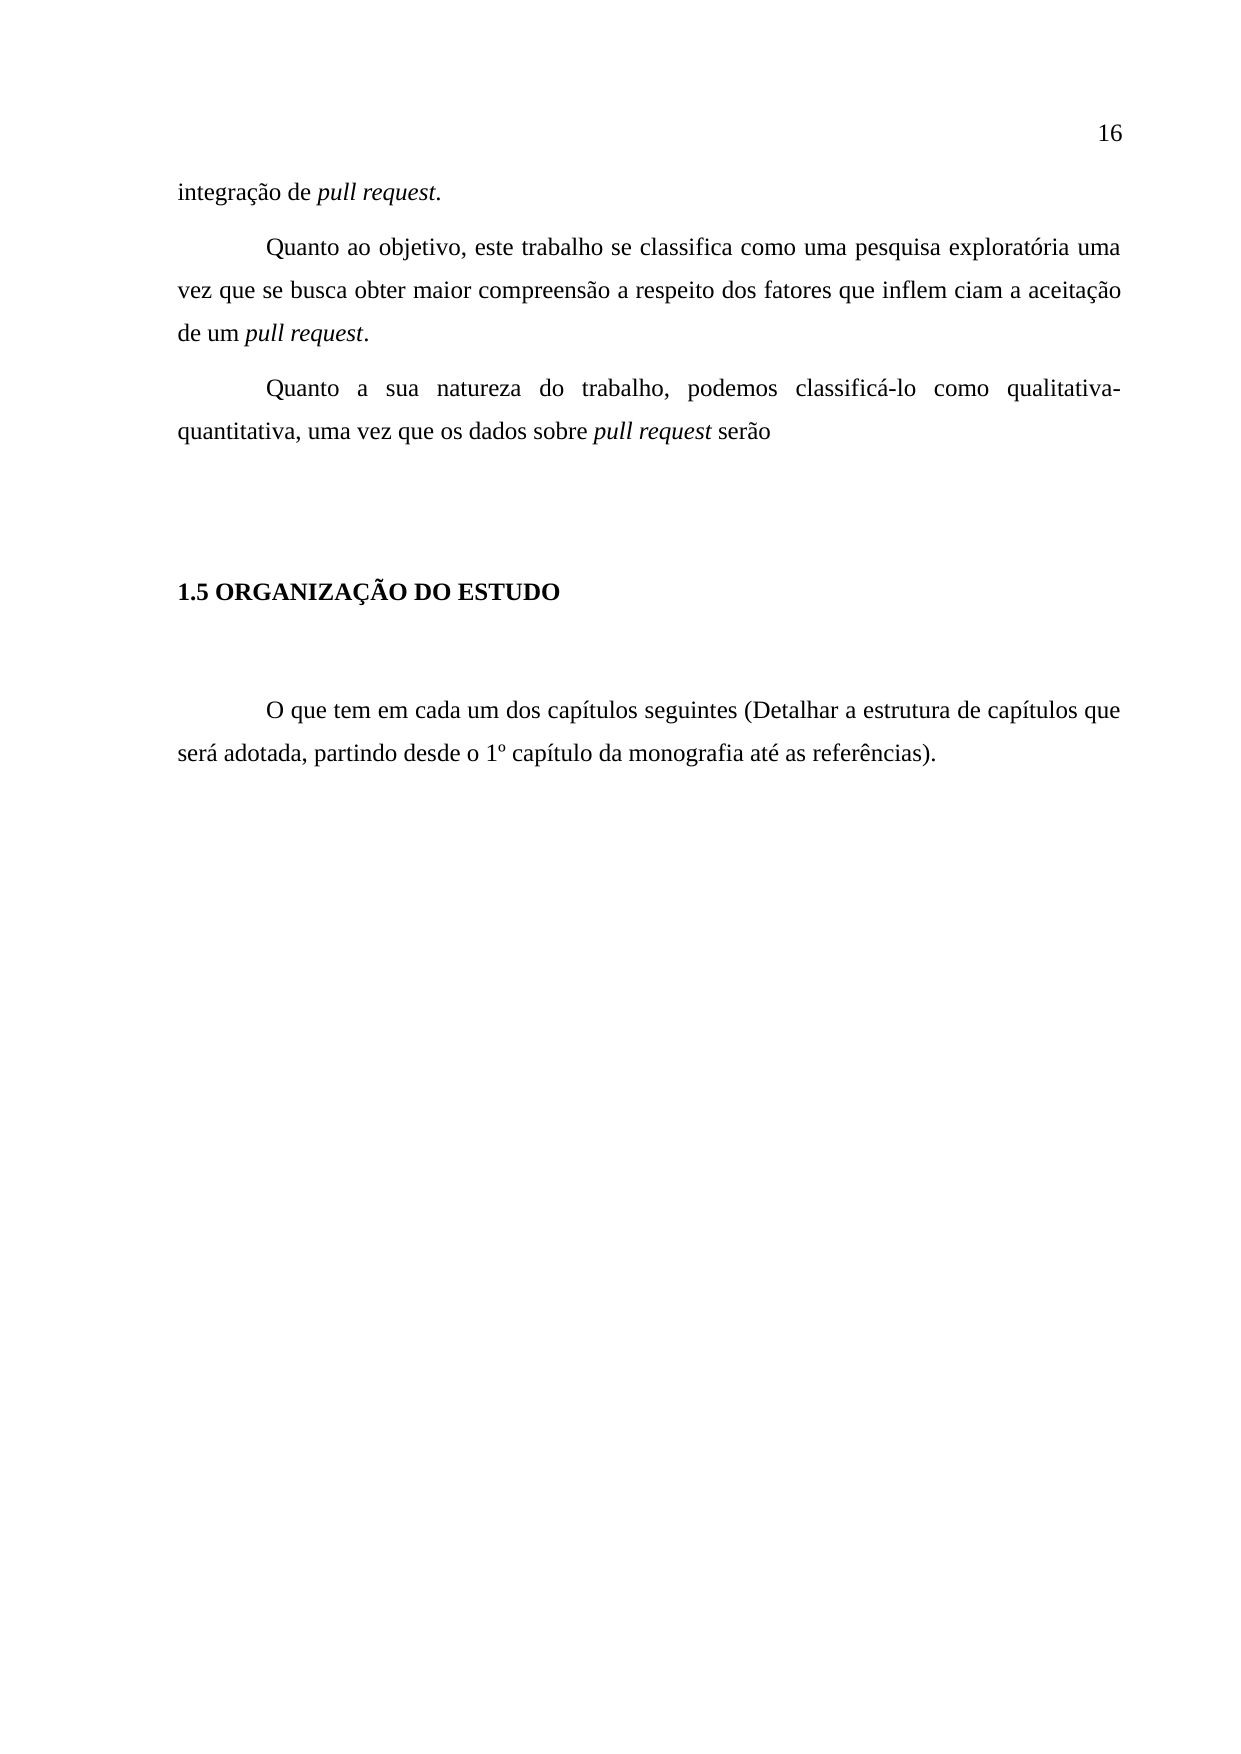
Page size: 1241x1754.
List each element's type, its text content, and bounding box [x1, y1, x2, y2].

text integração de pull request. [177, 177, 1122, 206]
text O que tem em cada um dos capítulos seguintes (Detalhar a estrutura de capítulos que será adotada, partindo desde o 1º capítulo da monografia até as referências). [177, 695, 1122, 767]
text 1.5 Organização do estudo [177, 577, 1122, 606]
text Quanto ao objetivo, este trabalho se classifica como uma pesquisa exploratória uma vez que se busca obter maior compreensão a respeito dos fatores que inflem ciam a aceitação de um pull request. [177, 232, 1122, 347]
text Quanto a sua natureza do trabalho, podemos classificá-lo como qualitativa-quantitativa, uma vez que os dados sobre pull request serão [177, 373, 1122, 445]
